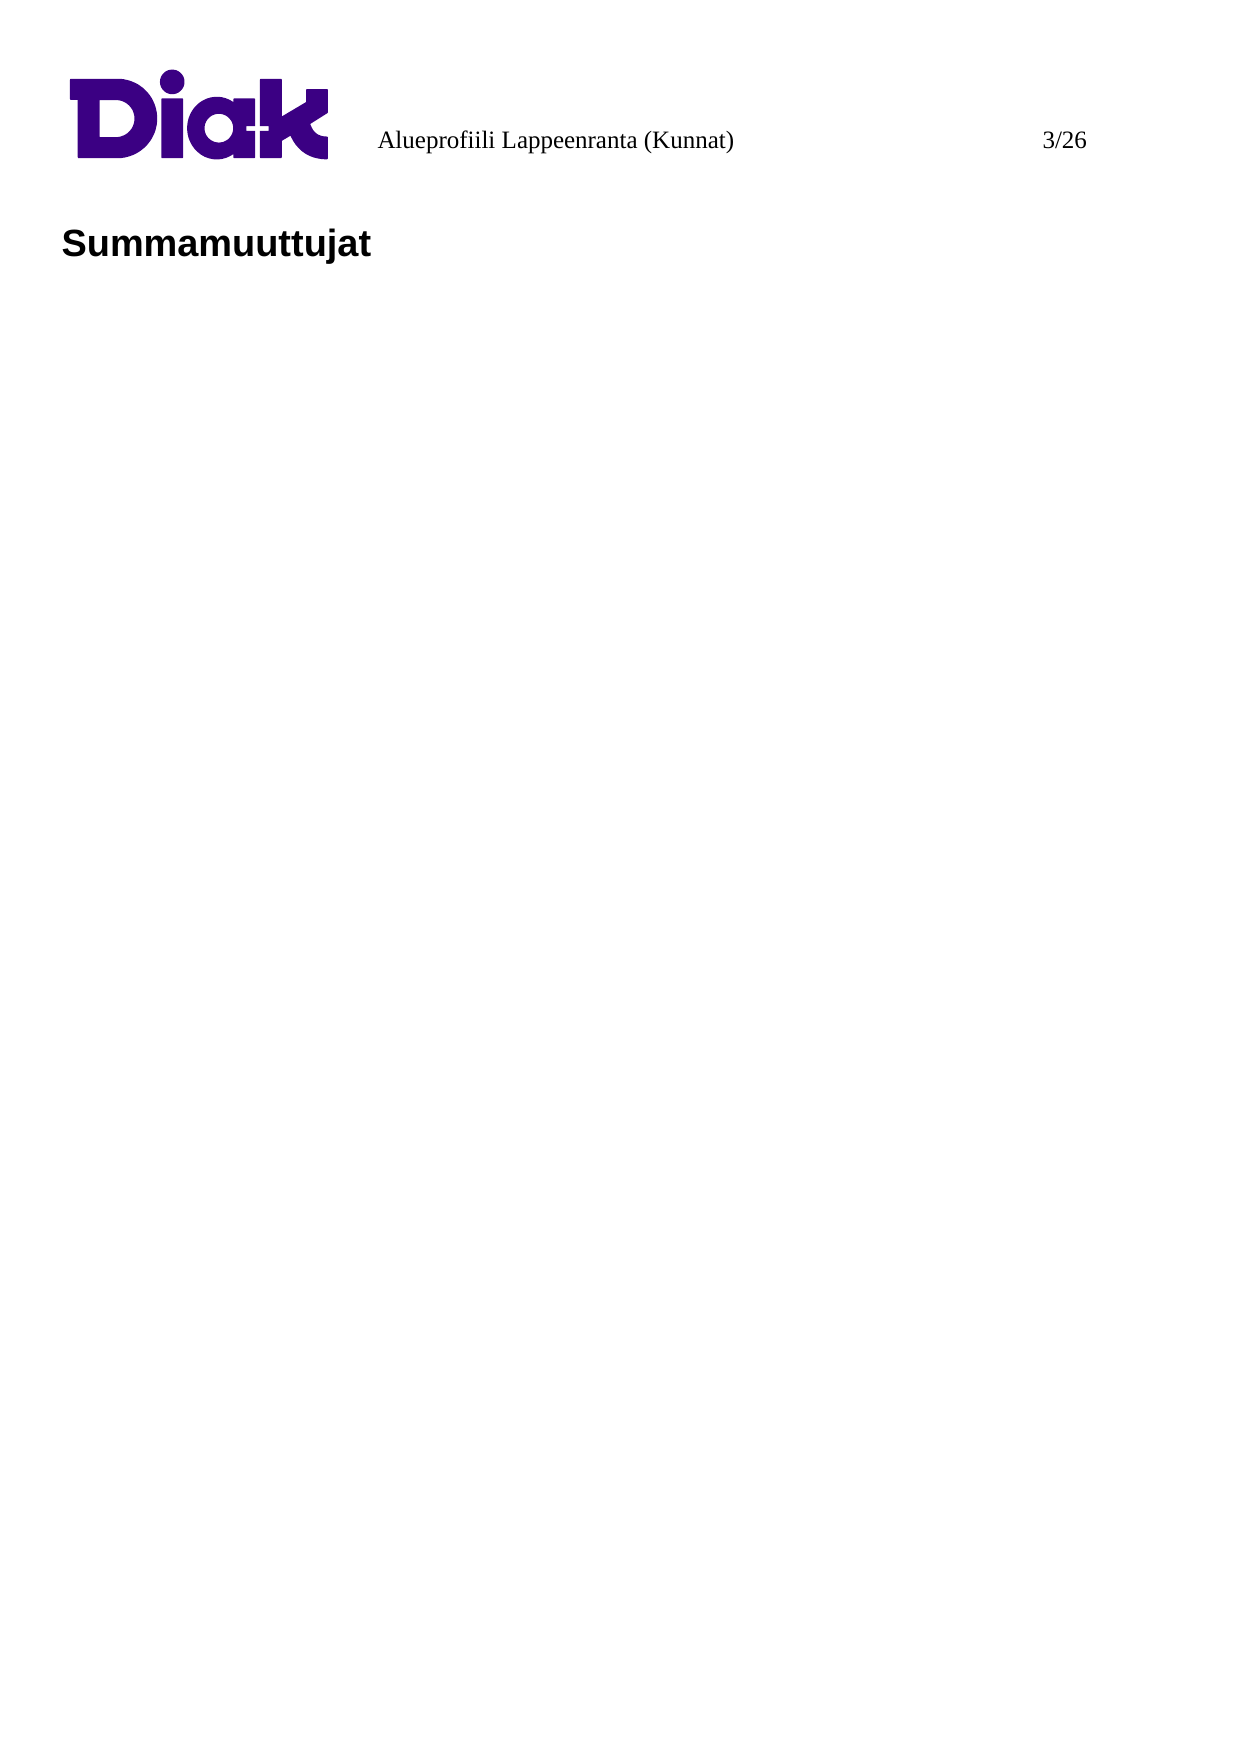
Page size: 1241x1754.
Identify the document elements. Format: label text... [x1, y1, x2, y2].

subtitle Summamuuttujat [61, 221, 1179, 265]
